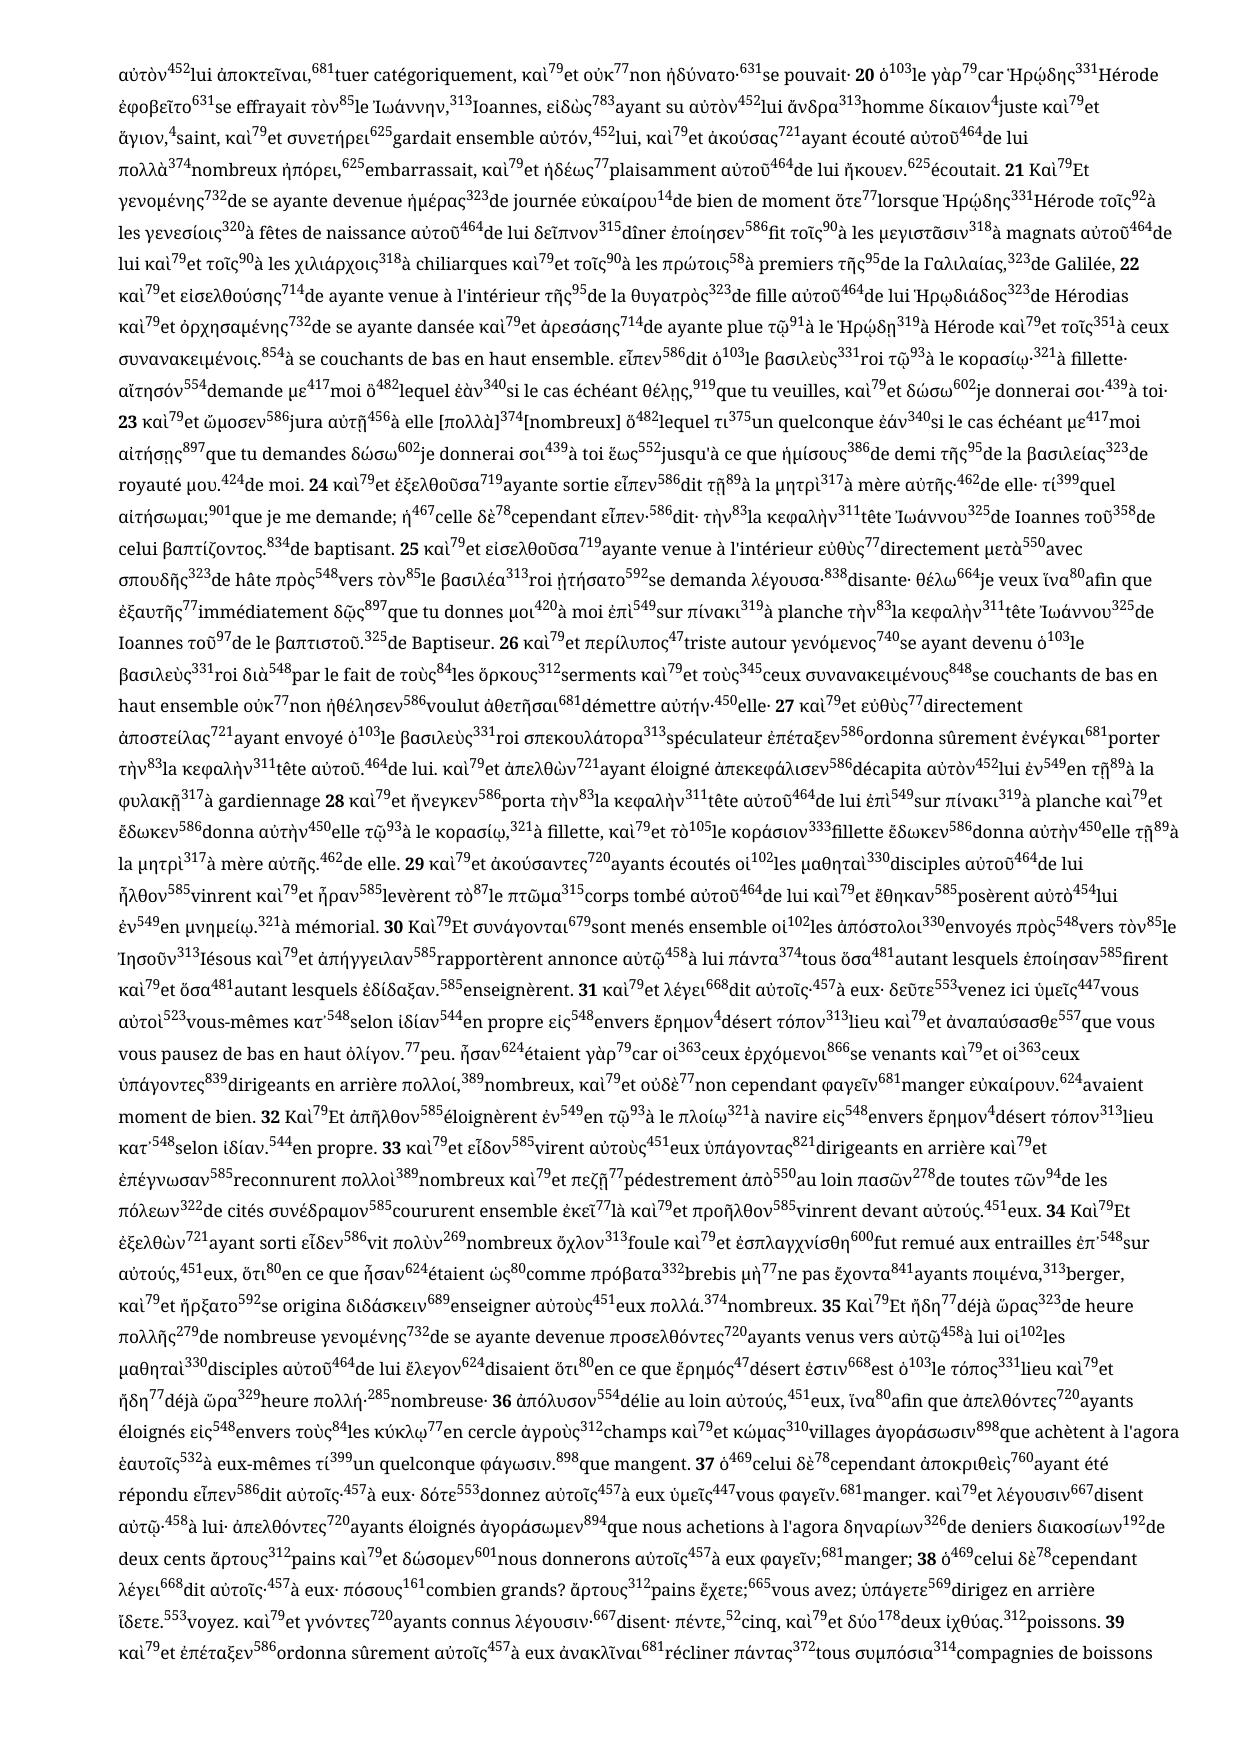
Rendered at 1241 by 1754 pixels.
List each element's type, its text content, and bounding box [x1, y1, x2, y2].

text 1 Καὶ79Et ἐξῆλθεν586sortit ἐκεῖθεν77de là καὶ79et ἔρχεται674se vient εἰς548envers τὴν83la πατρίδα311patrie αὐτοῦ,464de lui, καὶ79et ἀκολουθοῦσιν667suivent αὐτῷ458à lui οἱ102les μαθηταὶ330disciples αὐτοῦ.464de lui. 2 καὶ79et γενομένου736de se ayant devenu σαββάτου327de sabbat ἤρξατο592se origina διδάσκειν689enseigner ἐν549en τῇ89à la συναγωγῇ,317à synagogue, καὶ79et οἱ102les πολλοὶ389nombreux ἀκούοντες839écoutants ἐξεπλήσσοντο635étaient heurté à l'excès λέγοντες·839disants· πόθεν77d'où? τούτῳ352à celui-ci ταῦτα,365ces-ci, καὶ79et τίς408quelle ἡ101la σοφία329sagesse ἡ362celle δοθεῖσα758ayante étée donnée τούτῳ,352à celui-ci, καὶ79et αἱ100les δυνάμεις328puissances τοιαῦται153telles διὰ550par τῶν94de les χειρῶν322de mains αὐτοῦ464de lui γινόμεναι;864se devenantes; 3 οὐχ340non οὗτός364celui-ci ἐστιν668est ὁ103le τέκτων,331artisan, ὁ103le υἱὸς331fils τῆς95de la Μαρίας323de Maria καὶ79et ἀδελφὸς331frère Ἰακώβου325de Iakobos καὶ79et Ἰωσῆτος325de Iosetos καὶ79et Ἰούδα325de Iouda καὶ79et Σίμωνος;325de Simon; καὶ79et οὐκ340non εἰσὶν667sont αἱ100les ἀδελφαὶ328soeurs αὐτοῦ464de lui ὧδε77ici πρὸς548vers ἡμᾶς;416nous; καὶ79et ἐσκανδαλίζοντο635étaient scandalisé ἐν549en αὐτῷ.458à lui. 4 καὶ79et ἔλεγεν625disait αὐτοῖς457à eux ὁ103le Ἰησοῦς331Iésous ὅτι80en ce que οὐκ77non ἔστιν668est προφήτης331prophète ἄτιμος47sans valeur εἰ551si μὴ77ne pas ἐν549en τῇ89à la πατρίδι317à patrie αὐτοῦ464de lui καὶ79et ἐν549en τοῖς90à les συγγενέσιν58à congénitaux αὐτοῦ464de lui καὶ79et ἐν549en τῇ89à la οἰκίᾳ317à maison d'habitation αὐτοῦ.464de lui. 5 καὶ79et οὐκ77non ἐδύνατο631se pouvait ἐκεῖ77là ποιῆσαι681faire οὐδεμίαν267aucune δύναμιν,311puissance, εἰ551si μὴ77ne pas ὀλίγοις274à peu ἀρρώστοις58à malades ἐπιθεὶς721ayant surposé τὰς82les χεῖρας310mains ἐθεράπευσεν.586soigna. 6 καὶ79et ἐθαύμαζεν625étonnait διὰ548par le fait de τὴν83la ἀπιστίαν311incroyance αὐτῶν.463de eux. Καὶ79Et περιῆγεν625menait autour τὰς82les κώμας310villages κύκλῳ77en cercle διδάσκων.840enseignant. 7 Καὶ79Et προσκαλεῖται674se appelle auprès τοὺς84les δώδεκα52douze καὶ79et ἤρξατο592se origina αὐτοὺς451eux ἀποστέλλειν689envoyer δύο52deux δύο52deux καὶ79et ἐδίδου625donnait αὐτοῖς457à eux ἐξουσίαν311autorité τῶν98de les πνευμάτων326de souffles τῶν98de les ἀκαθάρτων,17de impurs, 8 καὶ79et παρήγγειλεν586messagea à côté αὐτοῖς457à eux ἵνα80afin que μηδὲν375pas un αἴρωσιν920que lèvent εἰς548envers ὁδὸν311chemin εἰ551si μὴ77ne pas ῥάβδον311bâton μόνον,77seulement, μὴ77ne pas ἄρτον,313pain, μὴ77ne pas πήραν,311besace, μὴ77ne pas εἰς548envers τὴν83la ζώνην311ceinture χαλκόν,313cuivre, 9 ἀλλ᾽79mais ὑποδεδεμένους787se ayants liés en dessous σανδάλια,314sandales, καὶ79et μὴ77ne pas ἐνδύσησθε902que vous vous envêtiez δύο178deux χιτῶνας.312chitons. 10 καὶ79et ἔλεγεν625disait αὐτοῖς·457à eux· ὅπου80là où ἐὰν340si le cas échéant εἰσέλθητε896que vous veniez à l'intérieur εἰς548envers οἰκίαν,311maison d'habitation, ἐκεῖ77là μένετε569restez ἕως80jusqu'à ce que ἂν340le cas échéant ἐξέλθητε896que vous sortiez ἐκεῖθεν.77de là. 11 καὶ79et ὃς498lequel ἂν340le cas échéant τόπος331lieu μὴ77ne pas δέξηται905que se accepte ὑμᾶς436vous μηδὲ79ni cependant ἀκούσωσιν898que écoutent ὑμῶν,441de vous, ἐκπορευόμενοι866se allants au dehors ἐκεῖθεν77de là ἐκτινάξατε553secouez dehors τὸν85le χοῦν313poudre τὸν480celui ὑποκάτω552en dessous vers le bas τῶν96de les ποδῶν324de pieds ὑμῶν441de vous εἰς548envers μαρτύριον315témoignage αὐτοῖς.457à eux. 12 Καὶ79Et ἐξελθόντες720ayants sortis ἐκήρυξαν585annoncèrent ἵνα80afin que μετανοῶσιν,920que transintelligent, 13 καὶ79et δαιμόνια314démons πολλὰ270nombreux ἐξέβαλλον,624éjectaient, καὶ79et ἤλειφον624huilaient ἐλαίῳ321à huile d'olive πολλοὺς268nombreux ἀρρώστους52malades καὶ79et ἐθεράπευον.624soignaient. 14 Καὶ79Et ἤκουσεν586écouta ὁ103le βασιλεὺς331roi Ἡρῴδης,331Hérode, φανερὸν49visible γὰρ79car ἐγένετο592se devint τὸ105le ὄνομα333nom αὐτοῦ,464de lui, καὶ79et ἔλεγον624disaient ὅτι80en ce que Ἰωάννης331Ioannes ὁ364celui βαπτίζων840baptisant ἐγήγερται654a été éveillé ἐκ550hors νεκρῶν64de morts καὶ79et διὰ548par le fait de τοῦτο348ce-ci ἐνεργοῦσιν667énergisent αἱ100les δυνάμεις328puissances ἐν549en αὐτῷ.458à lui. 15 ἄλλοι389autres δὲ78cependant ἔλεγον624disaient ὅτι80en ce que Ἠλίας331Élia ἐστίν·668est· ἄλλοι389autres δὲ78cependant ἔλεγον624disaient ὅτι80en ce que προφήτης331prophète ὡς80comme εἷς71un τῶν96de les προφητῶν.324de prophètes. 16 ἀκούσας721ayant écouté δὲ78cependant ὁ103le Ἡρῴδης331Hérode ἔλεγεν·625disait· ὅτι80en ce que ὃν480lequel ἐγὼ431moi ἀπεκεφάλισα582je décapitai Ἰωάννην,313Ioannes, οὗτος364celui-ci ἠγέρθη.600fut éveillé. 17 Αὐτὸς542Lui-même γὰρ79car ὁ103le Ἡρῴδης331Hérode ἀποστείλας721ayant envoyé ἐκράτησεν586saisit avec force τὸν85le Ἰωάννην313Ioannes καὶ79et ἔδησεν586attacha de lien αὐτὸν452lui ἐν549en φυλακῇ317à gardiennage διὰ548par le fait de Ἡρῳδιάδα311Hérodias τὴν83la γυναῖκα311femme Φιλίππου325de Philippe τοῦ97de le ἀδελφοῦ325de frère αὐτοῦ,464de lui, ὅτι80en ce que αὐτὴν450elle ἐγάμησεν·586maria· 18 ἔλεγεν625disait γὰρ79car ὁ103le Ἰωάννης331Ioannes τῷ91à le Ἡρῴδῃ319à Hérode ὅτι80en ce que οὐκ77non ἔξεστίν668est permis σοι439à toi ἔχειν689avoir τὴν83la γυναῖκα311femme τοῦ97de le ἀδελφοῦ325de frère σου.442de toi. 19 ἡ101la δὲ78cependant Ἡρῳδιὰς329Hérodias ἐνεῖχεν625tenait au-dedans αὐτῷ458à lui καὶ79et ἤθελεν625voulait αὐτὸν452lui ἀποκτεῖναι,681tuer catégoriquement, καὶ79et οὐκ77non ἠδύνατο·631se pouvait· 20 ὁ103le γὰρ79car Ἡρῴδης331Hérode ἐφοβεῖτο631se effrayait τὸν85le Ἰωάννην,313Ioannes, εἰδὼς783ayant su αὐτὸν452lui ἄνδρα313homme δίκαιον4juste καὶ79et ἅγιον,4saint, καὶ79et συνετήρει625gardait ensemble αὐτόν,452lui, καὶ79et ἀκούσας721ayant écouté αὐτοῦ464de lui πολλὰ374nombreux ἠπόρει,625embarrassait, καὶ79et ἡδέως77plaisamment αὐτοῦ464de lui ἤκουεν.625écoutait. 21 Καὶ79Et γενομένης732de se ayante devenue ἡμέρας323de journée εὐκαίρου14de bien de moment ὅτε77lorsque Ἡρῴδης331Hérode τοῖς92à les γενεσίοις320à fêtes de naissance αὐτοῦ464de lui δεῖπνον315dîner ἐποίησεν586fit τοῖς90à les μεγιστᾶσιν318à magnats αὐτοῦ464de lui καὶ79et τοῖς90à les χιλιάρχοις318à chiliarques καὶ79et τοῖς90à les πρώτοις58à premiers τῆς95de la Γαλιλαίας,323de Galilée, 22 καὶ79et εἰσελθούσης714de ayante venue à l'intérieur τῆς95de la θυγατρὸς323de fille αὐτοῦ464de lui Ἡρῳδιάδος323de Hérodias καὶ79et ὀρχησαμένης732de se ayante dansée καὶ79et ἀρεσάσης714de ayante plue τῷ91à le Ἡρῴδῃ319à Hérode καὶ79et τοῖς351à ceux συνανακειμένοις.854à se couchants de bas en haut ensemble. εἶπεν586dit ὁ103le βασιλεὺς331roi τῷ93à le κορασίῳ·321à fillette· αἴτησόν554demande με417moi ὃ482lequel ἐὰν340si le cas échéant θέλῃς,919que tu veuilles, καὶ79et δώσω602je donnerai σοι·439à toi· 23 καὶ79et ὤμοσεν586jura αὐτῇ456à elle [πολλὰ]374[nombreux] ὅ482lequel τι375un quelconque ἐάν340si le cas échéant με417moi αἰτήσῃς897que tu demandes δώσω602je donnerai σοι439à toi ἕως552jusqu'à ce que ἡμίσους386de demi τῆς95de la βασιλείας323de royauté μου.424de moi. 24 καὶ79et ἐξελθοῦσα719ayante sortie εἶπεν586dit τῇ89à la μητρὶ317à mère αὐτῆς·462de elle· τί399quel αἰτήσωμαι;901que je me demande; ἡ467celle δὲ78cependant εἶπεν·586dit· τὴν83la κεφαλὴν311tête Ἰωάννου325de Ioannes τοῦ358de celui βαπτίζοντος.834de baptisant. 25 καὶ79et εἰσελθοῦσα719ayante venue à l'intérieur εὐθὺς77directement μετὰ550avec σπουδῆς323de hâte πρὸς548vers τὸν85le βασιλέα313roi ᾐτήσατο592se demanda λέγουσα·838disante· θέλω664je veux ἵνα80afin que ἐξαυτῆς77immédiatement δῷς897que tu donnes μοι420à moi ἐπὶ549sur πίνακι319à planche τὴν83la κεφαλὴν311tête Ἰωάννου325de Ioannes τοῦ97de le βαπτιστοῦ.325de Baptiseur. 26 καὶ79et περίλυπος47triste autour γενόμενος740se ayant devenu ὁ103le βασιλεὺς331roi διὰ548par le fait de τοὺς84les ὅρκους312serments καὶ79et τοὺς345ceux συνανακειμένους848se couchants de bas en haut ensemble οὐκ77non ἠθέλησεν586voulut ἀθετῆσαι681démettre αὐτήν·450elle· 27 καὶ79et εὐθὺς77directement ἀποστείλας721ayant envoyé ὁ103le βασιλεὺς331roi σπεκουλάτορα313spéculateur ἐπέταξεν586ordonna sûrement ἐνέγκαι681porter τὴν83la κεφαλὴν311tête αὐτοῦ.464de lui. καὶ79et ἀπελθὼν721ayant éloigné ἀπεκεφάλισεν586décapita αὐτὸν452lui ἐν549en τῇ89à la φυλακῇ317à gardiennage 28 καὶ79et ἤνεγκεν586porta τὴν83la κεφαλὴν311tête αὐτοῦ464de lui ἐπὶ549sur πίνακι319à planche καὶ79et ἔδωκεν586donna αὐτὴν450elle τῷ93à le κορασίῳ,321à fillette, καὶ79et τὸ105le κοράσιον333fillette ἔδωκεν586donna αὐτὴν450elle τῇ89à la μητρὶ317à mère αὐτῆς.462de elle. 29 καὶ79et ἀκούσαντες720ayants écoutés οἱ102les μαθηταὶ330disciples αὐτοῦ464de lui ἦλθον585vinrent καὶ79et ἦραν585levèrent τὸ87le πτῶμα315corps tombé αὐτοῦ464de lui καὶ79et ἔθηκαν585posèrent αὐτὸ454lui ἐν549en μνημείῳ.321à mémorial. 30 Καὶ79Et συνάγονται679sont menés ensemble οἱ102les ἀπόστολοι330envoyés πρὸς548vers τὸν85le Ἰησοῦν313Iésous καὶ79et ἀπήγγειλαν585rapportèrent annonce αὐτῷ458à lui πάντα374tous ὅσα481autant lesquels ἐποίησαν585firent καὶ79et ὅσα481autant lesquels ἐδίδαξαν.585enseignèrent. 31 καὶ79et λέγει668dit αὐτοῖς·457à eux· δεῦτε553venez ici ὑμεῖς447vous αὐτοὶ523vous-mêmes κατ᾽548selon ἰδίαν544en propre εἰς548envers ἔρημον4désert τόπον313lieu καὶ79et ἀναπαύσασθε557que vous vous pausez de bas en haut ὀλίγον.77peu. ἦσαν624étaient γὰρ79car οἱ363ceux ἐρχόμενοι866se venants καὶ79et οἱ363ceux ὑπάγοντες839dirigeants en arrière πολλοί,389nombreux, καὶ79et οὐδὲ77non cependant φαγεῖν681manger εὐκαίρουν.624avaient moment de bien. 32 Καὶ79Et ἀπῆλθον585éloignèrent ἐν549en τῷ93à le πλοίῳ321à navire εἰς548envers ἔρημον4désert τόπον313lieu κατ᾽548selon ἰδίαν.544en propre. 33 καὶ79et εἶδον585virent αὐτοὺς451eux ὑπάγοντας821dirigeants en arrière καὶ79et ἐπέγνωσαν585reconnurent πολλοὶ389nombreux καὶ79et πεζῇ77pédestrement ἀπὸ550au loin πασῶν278de toutes τῶν94de les πόλεων322de cités συνέδραμον585coururent ensemble ἐκεῖ77là καὶ79et προῆλθον585vinrent devant αὐτούς.451eux. 34 Καὶ79Et ἐξελθὼν721ayant sorti εἶδεν586vit πολὺν269nombreux ὄχλον313foule καὶ79et ἐσπλαγχνίσθη600fut remué aux entrailles ἐπ᾽548sur αὐτούς,451eux, ὅτι80en ce que ἦσαν624étaient ὡς80comme πρόβατα332brebis μὴ77ne pas ἔχοντα841ayants ποιμένα,313berger, καὶ79et ἤρξατο592se origina διδάσκειν689enseigner αὐτοὺς451eux πολλά.374nombreux. 35 Καὶ79Et ἤδη77déjà ὥρας323de heure πολλῆς279de nombreuse γενομένης732de se ayante devenue προσελθόντες720ayants venus vers αὐτῷ458à lui οἱ102les μαθηταὶ330disciples αὐτοῦ464de lui ἔλεγον624disaient ὅτι80en ce que ἔρημός47désert ἐστιν668est ὁ103le τόπος331lieu καὶ79et ἤδη77déjà ὥρα329heure πολλή·285nombreuse· 36 ἀπόλυσον554délie au loin αὐτούς,451eux, ἵνα80afin que ἀπελθόντες720ayants éloignés εἰς548envers τοὺς84les κύκλῳ77en cercle ἀγροὺς312champs καὶ79et κώμας310villages ἀγοράσωσιν898que achètent à l'agora ἑαυτοῖς532à eux-mêmes τί399un quelconque φάγωσιν.898que mangent. 37 ὁ469celui δὲ78cependant ἀποκριθεὶς760ayant été répondu εἶπεν586dit αὐτοῖς·457à eux· δότε553donnez αὐτοῖς457à eux ὑμεῖς447vous φαγεῖν.681manger. καὶ79et λέγουσιν667disent αὐτῷ·458à lui· ἀπελθόντες720ayants éloignés ἀγοράσωμεν894que nous achetions à l'agora δηναρίων326de deniers διακοσίων192de deux cents ἄρτους312pains καὶ79et δώσομεν601nous donnerons αὐτοῖς457à eux φαγεῖν;681manger; 38 ὁ469celui δὲ78cependant λέγει668dit αὐτοῖς·457à eux· πόσους161combien grands? ἄρτους312pains ἔχετε;665vous avez; ὑπάγετε569dirigez en arrière ἴδετε.553voyez. καὶ79et γνόντες720ayants connus λέγουσιν·667disent· πέντε,52cinq, καὶ79et δύο178deux ἰχθύας.312poissons. 39 καὶ79et ἐπέταξεν586ordonna sûrement αὐτοῖς457à eux ἀνακλῖναι681récliner πάντας372tous συμπόσια314compagnies de boissons συμπόσια314compagnies de boissons ἐπὶ549sur τῷ91à le χλωρῷ10à vert χόρτῳ.319à herbe. 40 καὶ79et ἀνέπεσαν585tombèrent de bas en haut πρασιαὶ328rangées de légumes πρασιαὶ328rangées de légumes κατὰ548selon ἑκατὸν52cent καὶ79et κατὰ548selon πεντήκοντα.52cinquante. 41 καὶ79et λαβὼν721ayant pris τοὺς84les πέντε178cinq ἄρτους312pains καὶ79et τοὺς84les δύο178deux ἰχθύας312poissons ἀναβλέψας721ayant regardé de bas en haut εἰς548envers τὸν85le οὐρανὸν313ciel εὐλόγησεν586élogia καὶ79et κατέκλασεν586cassa de haut en bas τοὺς84les ἄρτους312pains καὶ79et ἐδίδου625donnait τοῖς90à les μαθηταῖς318à disciples [αὐτοῦ]464[de lui] ἵνα80afin que παρατιθῶσιν920que posent à côté αὐτοῖς,457à eux, καὶ79et τοὺς84les δύο178deux ἰχθύας312poissons ἐμέρισεν586partagea πᾶσιν.377à tous. 42 καὶ79et ἔφαγον585mangèrent πάντες389tous καὶ79et ἐχορτάσθησαν,599furent fourragé, 43 καὶ79et ἦραν585levèrent κλάσματα314morceaux δώδεκα190de douze κοφίνων324de couffins πληρώματα314plénitudes καὶ79et ἀπὸ550au loin τῶν96de les ἰχθύων.324de poissons. 44 καὶ79et ἦσαν624étaient οἱ363ceux φαγόντες720ayants mangés [τοὺς84[les ἄρτους]312pains] πεντακισχίλιοι196cinq mille ἄνδρες.330hommes. 45 Καὶ79Et εὐθὺς77directement ἠνάγκασεν586contraignit τοὺς84les μαθητὰς312disciples αὐτοῦ464de lui ἐμβῆναι681embarquer εἰς548envers τὸ87le πλοῖον315navire καὶ79et προάγειν689mener devant εἰς548envers τὸ348ce πέραν77de l'autre côté πρὸς548vers Βηθσαϊδάν,311Bethsaïda, ἕως80jusqu'à ce que αὐτὸς469lui ἀπολύει668délie au loin τὸν85le ὄχλον.313foule. 46 καὶ79et ἀποταξάμενος740se ayant éloigné en ordonnance αὐτοῖς457à eux ἀπῆλθεν586éloigna εἰς548envers τὸ87le ὄρος315montagne προσεύξασθαι.682se prier. 47 Καὶ79Et ὀψίας63de tardive γενομένης732de se ayante devenue ἦν625était τὸ105le πλοῖον333navire ἐν549en μέσῳ61à au milieu τῆς95de la θαλάσσης,323de mer, καὶ79et αὐτὸς469lui μόνος132seul ἐπὶ550sur τῆς95de la γῆς.323de terre. 48 καὶ79et ἰδὼν721ayant vu αὐτοὺς451eux βασανιζομένους874étants torturés ἐν549en τῷ354à ce ἐλαύνειν,689propulser, ἦν625était γὰρ79car ὁ103le ἄνεμος331vent ἐναντίος47à l'encontre αὐτοῖς,457à eux, καὶ79et περὶ548autour τετάρτην201quatrième φυλακὴν311gardiennage τῆς95de la νυκτὸς323de nuit ἔρχεται674se vient πρὸς548vers αὐτοὺς451eux περιπατῶν840piétinant autour ἐπὶ550sur τῆς95de la θαλάσσης323de mer καὶ79et ἤθελεν625voulait παρελθεῖν681passer à côté αὐτούς.451eux. 49 οἱ468ceux δὲ78cependant ἰδόντες720ayants vus αὐτὸν452lui ἐπὶ550sur τῆς95de la θαλάσσης323de mer περιπατοῦντα822piétinant autour ἔδοξαν585estimèrent ὅτι80en ce que φάντασμά333phantasme ἐστιν,668est, καὶ79et ἀνέκραξαν·585croassèrent de bas en haut· 50 πάντες389tous γὰρ79car αὐτὸν452lui εἶδον585virent καὶ79et ἐταράχθησαν.599furent troublé. ὁ469celui δὲ78cependant εὐθὺς77directement ἐλάλησεν586bavarda μετ᾽550avec αὐτῶν,463de eux, καὶ79et λέγει668dit αὐτοῖς·457à eux· θαρσεῖτε,569ayez courage, ἐγώ431moi εἰμι·664je suis· μὴ77ne pas φοβεῖσθε.573que vous vous effrayez. 51 καὶ79et ἀνέβη586monta πρὸς548vers αὐτοὺς451eux εἰς548envers τὸ87le πλοῖον315navire καὶ79et ἐκόπασεν586cessa ὁ103le ἄνεμος,331vent, καὶ79et λίαν77extrêmement [ἐκ550[hors περισσοῦ]18de surabondant] ἐν549en ἑαυτοῖς532à eux-mêmes ἐξίσταντο·630se extasiaient· 52 οὐ77non γὰρ79car συνῆκαν585comprirent ἐπὶ549sur τοῖς90à les ἄρτοις,318à pains, ἀλλ᾽79mais ἦν625était αὐτῶν463de eux ἡ101la καρδία329coeur πεπωρωμένη.811ayante étée rendue calleux. 53 Καὶ79Et διαπεράσαντες720ayants traversés ἐπὶ548sur τὴν83la γῆν311terre ἦλθον585vinrent εἰς548envers Γεννησαρὲτ311Génésareth καὶ79et προσωρμίσθησαν.599furent amarré. 54 Καὶ79Et ἐξελθόντων715de ayants sortis αὐτῶν463de eux ἐκ550hors τοῦ99de le πλοίου327de navire εὐθὺς77directement ἐπιγνόντες720ayants reconnus αὐτὸν452lui 55 περιέδραμον585coururent autour ὅλην267toute entière τὴν83la χώραν311région ἐκείνην136celle-là καὶ79et ἤρξαντο591se originèrent ἐπὶ549sur τοῖς90à les κραβάττοις318à grabats τοὺς345ceux κακῶς77malicieusement ἔχοντας821ayants περιφέρειν689porter autour ὅπου80là où ἤκουον624écoutaient ὅτι80en ce que ἐστίν.668est. 56 καὶ79et ὅπου80là où ἂν340le cas échéant εἰσεπορεύετο631se allait à l'intérieur εἰς548envers κώμας310villages ἢ79ou εἰς548envers πόλεις310cités ἢ79ou εἰς548envers ἀγρούς,312champs, ἐν549en ταῖς88à les ἀγοραῖς316à agoras ἐτίθεσαν624posaient τοὺς345ceux ἀσθενοῦντας821étants infirme καὶ79et παρεκάλουν624appelaient à côté αὐτὸν452lui ἵνα80afin que κἂν77et si τοῦ99de le κρασπέδου327de frange τοῦ99de le ἱματίου327de himation αὐτοῦ464de lui ἅψωνται·904que se touchent· καὶ79et ὅσοι497autant lesquels ἂν340le cas échéant ἥψαντο591se touchèrent αὐτοῦ464de lui ἐσῴζοντο.635étaient sauvé. [118, 59, 1181, 1665]
